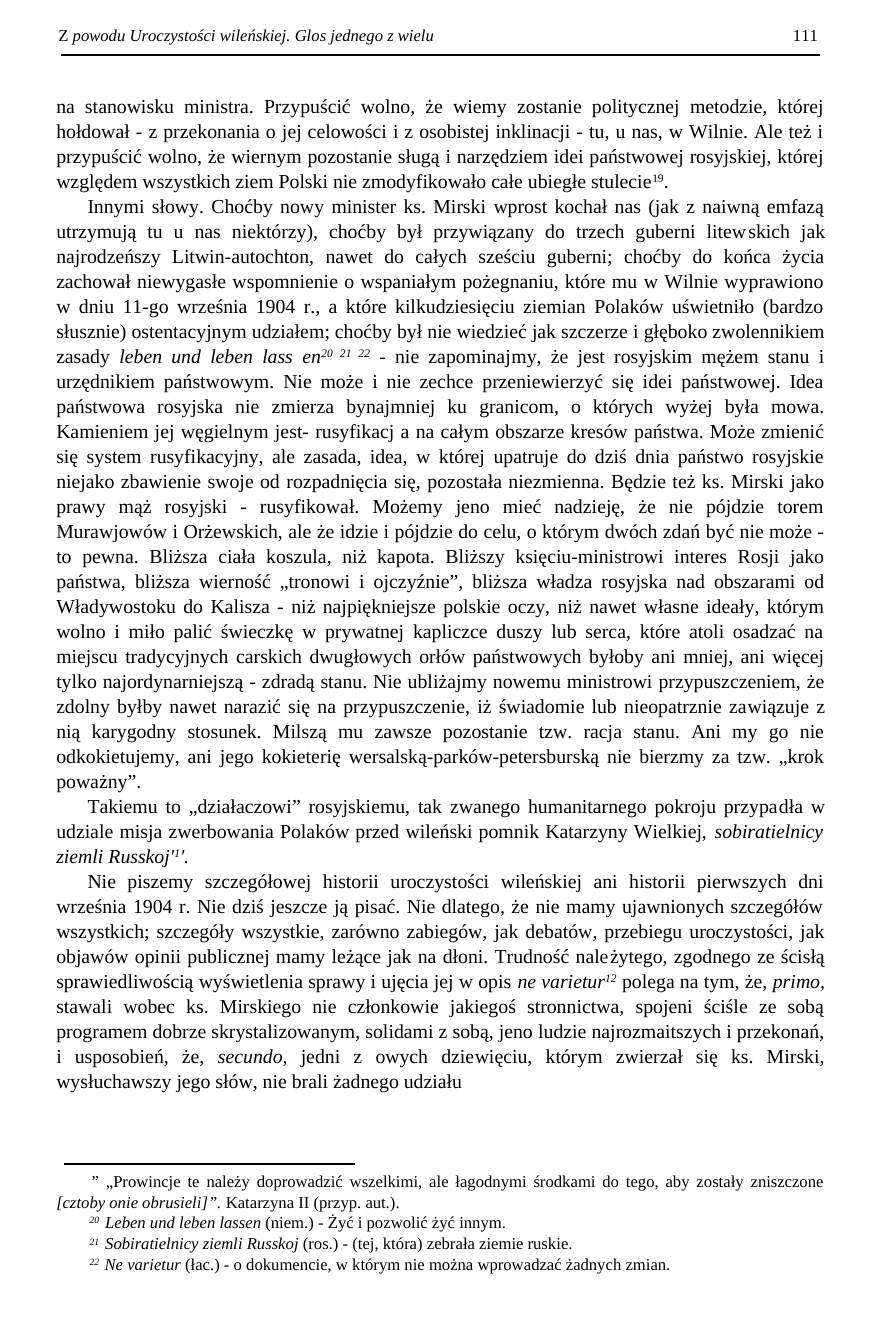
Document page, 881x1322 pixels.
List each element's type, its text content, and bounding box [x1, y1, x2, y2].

text 21 Sobiratielnicy ziemli Russkoj (ros.) - (tej, która) zebrała ziemie ruskie. [56, 1234, 825, 1253]
text Z powodu Uroczystości wileńskiej. Glos jednego z wielu [58, 26, 480, 45]
text 20 Leben und leben lassen (niem.) - Żyć i pozwolić żyć innym. [56, 1213, 825, 1232]
text 111 [793, 26, 819, 45]
text Takiemu to „działaczowi” rosyjskiemu, tak zwanego humanitarnego pokroju przypa­dła w udziale misja zwerbowania Polaków przed wileński pomnik Katarzyny Wielkiej, sobiratielnicy ziemli Russkoj'1'. [56, 795, 825, 867]
text Nie piszemy szczegółowej historii uroczystości wileńskiej ani historii pierwszych dni września 1904 r. Nie dziś jeszcze ją pisać. Nie dlatego, że nie mamy ujawnionych szczegółów wszystkich; szczegóły wszystkie, zarówno zabiegów, jak debatów, przebiegu uroczystości, jak objawów opinii publicznej mamy leżące jak na dłoni. Trudność nale­żytego, zgodnego ze ścisłą sprawiedliwością wyświetlenia sprawy i ujęcia jej w opis ne varietur12 polega na tym, że, primo, stawali wobec ks. Mirskiego nie członkowie jakiegoś stronnictwa, spojeni ściśle ze sobą programem dobrze skrystalizowanym, solidami z sobą, jeno ludzie najrozmaitszych i przekonań, i usposobień, że, secundo, jedni z owych dzie­więciu, którym zwierzał się ks. Mirski, wysłuchawszy jego słów, nie brali żadnego udziału [56, 870, 825, 1092]
text 22 Ne varietur (łac.) - o dokumencie, w którym nie można wprowadzać żadnych zmian. [56, 1255, 825, 1274]
text na stanowisku ministra. Przypuścić wolno, że wiemy zostanie politycznej metodzie, której hołdował - z przekonania o jej celowości i z osobistej inklinacji - tu, u nas, w Wilnie. Ale też i przypuścić wolno, że wiernym pozostanie sługą i narzędziem idei państwowej rosyjskiej, której względem wszystkich ziem Polski nie zmodyfikowało całe ubiegłe stulecie19. [56, 95, 825, 192]
text Innymi słowy. Choćby nowy minister ks. Mirski wprost kochał nas (jak z naiwną emfazą utrzymują tu u nas niektórzy), choćby był przywiązany do trzech guberni litew­skich jak najrodzeńszy Litwin-autochton, nawet do całych sześciu guberni; choćby do końca życia zachował niewygasłe wspomnienie o wspaniałym pożegnaniu, które mu w Wilnie wyprawiono w dniu 11-go września 1904 r., a które kilkudziesięciu ziemian Polaków uświetniło (bardzo słusznie) ostentacyjnym udziałem; choćby był nie wiedzieć jak szczerze i głęboko zwolennikiem zasady leben und leben lass en20 21 22 - nie zapominaj­my, że jest rosyjskim mężem stanu i urzędnikiem państwowym. Nie może i nie zechce przeniewierzyć się idei państwowej. Idea państwowa rosyjska nie zmierza bynajmniej ku granicom, o których wyżej była mowa. Kamieniem jej węgielnym jest- rusyfikacj a na całym obszarze kresów państwa. Może zmienić się system rusyfikacyjny, ale zasada, idea, w której upatruje do dziś dnia państwo rosyjskie niejako zbawienie swoje od rozpadnięcia się, pozostała niezmienna. Będzie też ks. Mirski jako prawy mąż rosyjski - rusyfikował. Możemy jeno mieć nadzieję, że nie pójdzie torem Murawjowów i Orżewskich, ale że idzie i pójdzie do celu, o którym dwóch zdań być nie może - to pewna. Bliższa ciała koszula, niż kapota. Bliższy księciu-ministrowi interes Rosji jako państwa, bliższa wier­ność „tronowi i ojczyźnie”, bliższa władza rosyjska nad obszarami od Władywostoku do Kalisza - niż najpiękniejsze polskie oczy, niż nawet własne ideały, którym wolno i miło palić świeczkę w prywatnej kapliczce duszy lub serca, które atoli osadzać na miejscu tra­dycyjnych carskich dwugłowych orłów państwowych byłoby ani mniej, ani więcej tylko najordynarniejszą - zdradą stanu. Nie ubliżajmy nowemu ministrowi przypuszczeniem, że zdolny byłby nawet narazić się na przypuszczenie, iż świadomie lub nieopatrznie za­wiązuje z nią karygodny stosunek. Milszą mu zawsze pozostanie tzw. racja stanu. Ani my go nie odkokietujemy, ani jego kokieterię wersalską-parków-petersburską nie bierzmy za tzw. „krok poważny”. [56, 195, 825, 792]
text ” „Prowincje te należy doprowadzić wszelkimi, ale łagodnymi środkami do tego, aby zostały zniszczone [cztoby onie obrusieli]”. Katarzyna II (przyp. aut.). [56, 1172, 825, 1211]
